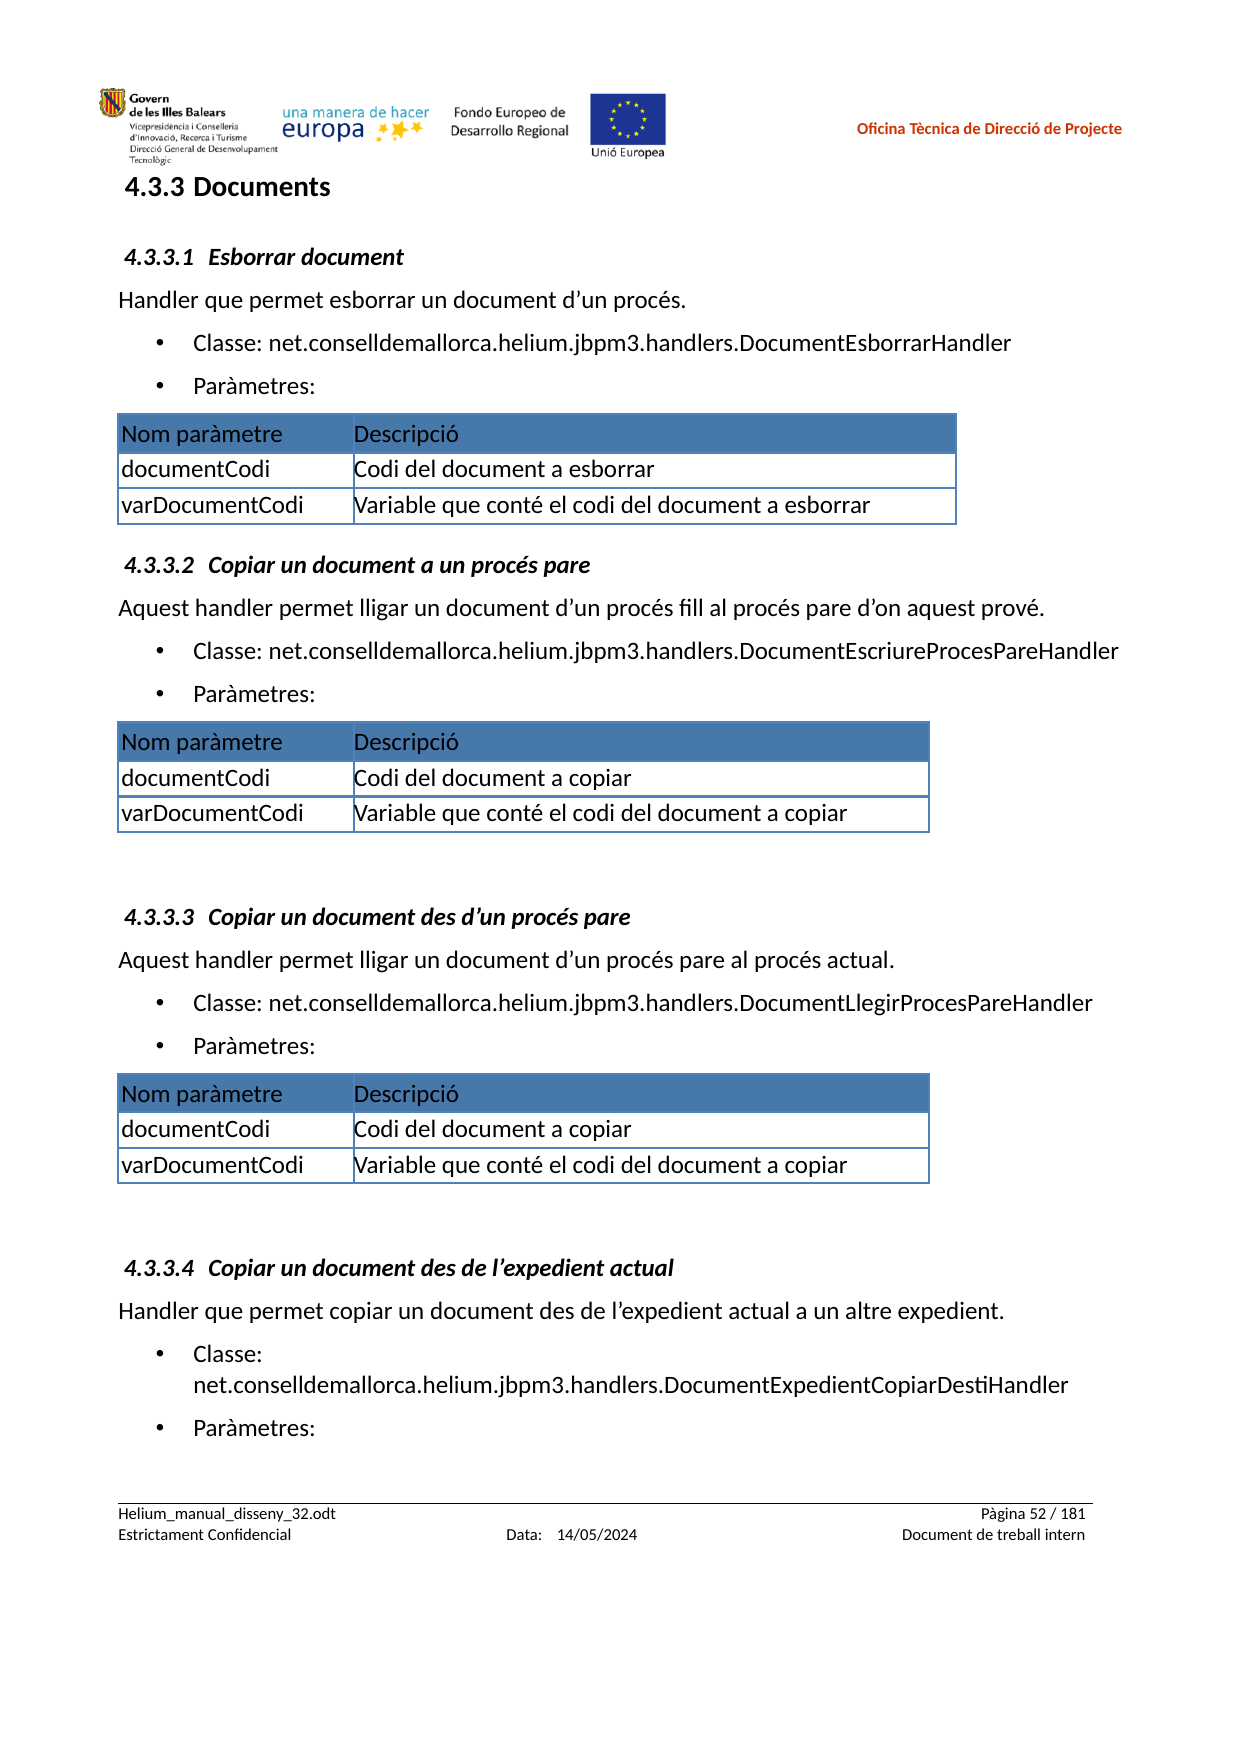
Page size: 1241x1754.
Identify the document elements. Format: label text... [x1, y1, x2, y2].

list Classe: net.conselldemallorca.helium.jbpm3.handlers.DocumentExpedientCopiarDestiHandler [156, 1338, 1122, 1399]
subtitle Esborrar document [118, 241, 1122, 271]
list Paràmetres: [156, 1412, 1122, 1442]
table_header Descripció [355, 1075, 928, 1111]
table_cell Variable que conté el codi del document a copiar [355, 798, 928, 831]
table_header Nom paràmetre [119, 1075, 353, 1111]
table_cell Codi del document a copiar [355, 1113, 928, 1147]
text Handler que permet esborrar un document d’un procés. [118, 284, 1122, 314]
table_cell documentCodi [119, 454, 353, 487]
table_cell Codi del document a esborrar [355, 454, 955, 487]
table_header Descripció [355, 415, 955, 451]
table_cell varDocumentCodi [119, 798, 353, 831]
table_cell documentCodi [119, 1113, 353, 1147]
table_cell Variable que conté el codi del document a copiar [355, 1149, 928, 1182]
list Paràmetres: [156, 1030, 1122, 1060]
text Handler que permet copiar un document des de l’expedient actual a un altre expedient. [118, 1295, 1122, 1326]
subtitle Copiar un document des d’un procés pare [118, 901, 1122, 931]
list Paràmetres: [156, 678, 1122, 709]
table_header Nom paràmetre [119, 415, 353, 451]
list Classe: net.conselldemallorca.helium.jbpm3.handlers.DocumentEsborrarHandler [156, 327, 1122, 357]
list Paràmetres: [156, 370, 1122, 400]
subtitle Copiar un document des de l’expedient actual [118, 1252, 1122, 1283]
table_cell varDocumentCodi [119, 1149, 353, 1182]
table_header Descripció [355, 724, 928, 760]
table_cell Codi del document a copiar [355, 762, 928, 795]
subtitle Copiar un document a un procés pare [118, 549, 1122, 580]
table_cell Variable que conté el codi del document a esborrar [355, 489, 955, 522]
list Classe: net.conselldemallorca.helium.jbpm3.handlers.DocumentEscriureProcesPareHandler [156, 635, 1122, 666]
text Aquest handler permet lligar un document d’un procés pare al procés actual. [118, 944, 1122, 974]
list Classe: net.conselldemallorca.helium.jbpm3.handlers.DocumentLlegirProcesPareHandler [156, 987, 1122, 1017]
table_cell documentCodi [119, 762, 353, 795]
picture [99, 87, 668, 166]
text Aquest handler permet lligar un document d’un procés fill al procés pare d’on aquest prové. [118, 592, 1122, 623]
subtitle Documents [118, 168, 1122, 203]
table_cell varDocumentCodi [119, 489, 353, 522]
table_header Nom paràmetre [119, 724, 353, 760]
